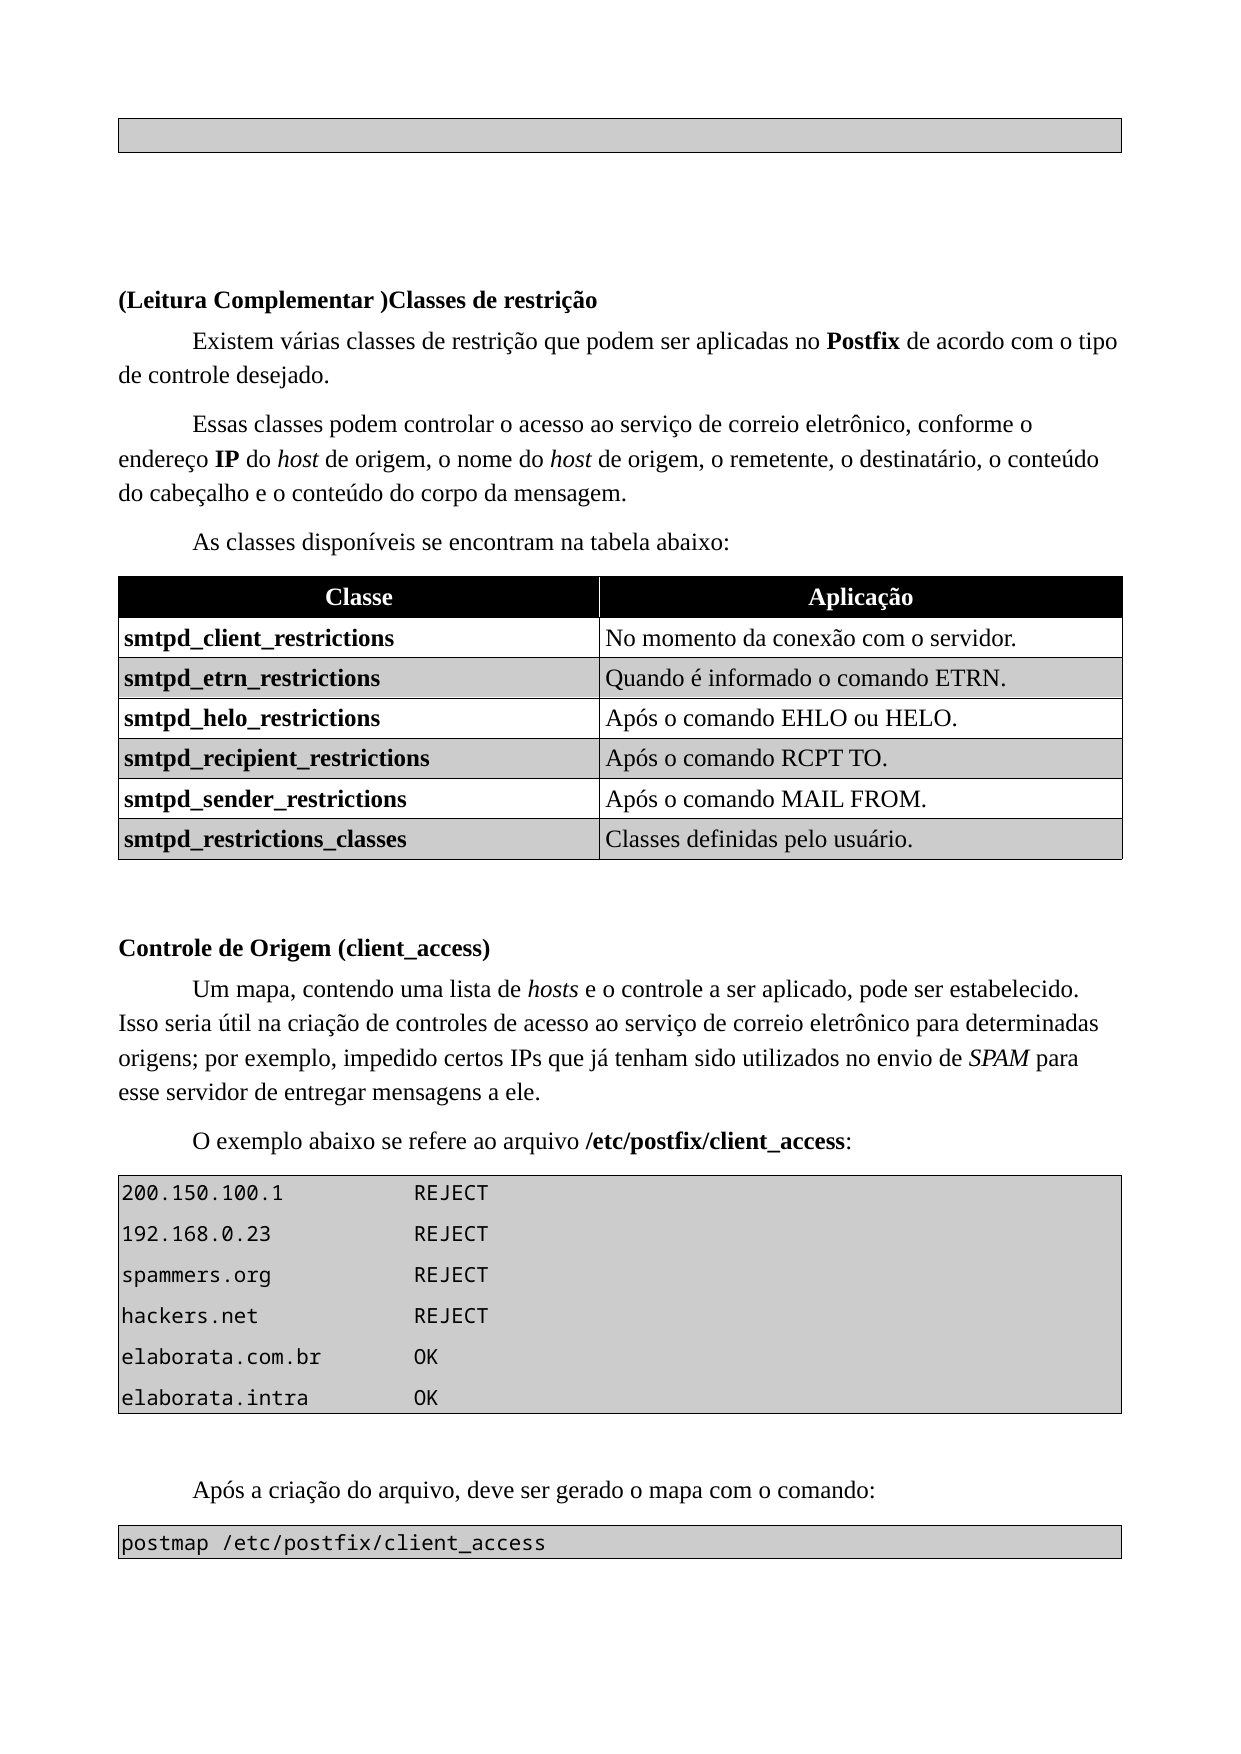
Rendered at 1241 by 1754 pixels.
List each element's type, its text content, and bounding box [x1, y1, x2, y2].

text spammers.org REJECT [119, 1257, 1121, 1288]
text hackers.net REJECT [119, 1298, 1121, 1329]
table_cell Quando é informado o comando ETRN. [600, 658, 1122, 697]
table_cell No momento da conexão com o servidor. [600, 618, 1122, 657]
table_cell Após o comando MAIL FROM. [600, 779, 1122, 818]
text Após a criação do arquivo, deve ser gerado o mapa com o comando: [118, 1476, 1122, 1504]
text As classes disponíveis se encontram na tabela abaixo: [118, 527, 1122, 556]
table_header Classe [119, 577, 599, 617]
table_cell smtpd_sender_restrictions [119, 779, 599, 818]
table_cell Após o comando EHLO ou HELO. [600, 699, 1122, 738]
text elaborata.intra OK [119, 1379, 1121, 1413]
table_cell Classes definidas pelo usuário. [600, 819, 1122, 859]
table_cell smtpd_restrictions_classes [119, 819, 599, 859]
text Essas classes podem controlar o acesso ao serviço de correio eletrônico, conforme o endereço IP do host de origem, o nome do host de origem, o remetente, o destinatário, o conteúdo do cabeçalho e o conteúdo do corpo da mensagem. [118, 409, 1122, 507]
text 200.150.100.1 REJECT [119, 1176, 1121, 1207]
text O exemplo abaixo se refere ao arquivo /etc/postfix/client_access: [118, 1126, 1122, 1155]
table_cell Após o comando RCPT TO. [600, 739, 1122, 778]
table_cell smtpd_etrn_restrictions [119, 658, 599, 697]
subtitle Controle de Origem (client_access) [118, 933, 1122, 961]
text Um mapa, contendo uma lista de hosts e o controle a ser aplicado, pode ser estabelecido. Isso seria útil na criação de controles de acesso ao serviço de correio eletrônico para determinadas origens; por exemplo, impedido certos IPs que já tenham sido utilizados no envio de SPAM para esse servidor de entregar mensagens a ele. [118, 974, 1122, 1106]
table_cell smtpd_recipient_restrictions [119, 739, 599, 778]
table_cell smtpd_client_restrictions [119, 618, 599, 657]
text postmap /etc/postfix/client_access [119, 1526, 1121, 1558]
subtitle (Leitura Complementar )Classes de restrição [118, 285, 1122, 313]
text 192.168.0.23 REJECT [119, 1216, 1121, 1248]
text elaborata.com.br OK [119, 1339, 1121, 1370]
table_header Aplicação [600, 577, 1122, 617]
text Existem várias classes de restrição que podem ser aplicadas no Postfix de acordo com o tipo de controle desejado. [118, 326, 1122, 389]
table_cell smtpd_helo_restrictions [119, 699, 599, 738]
